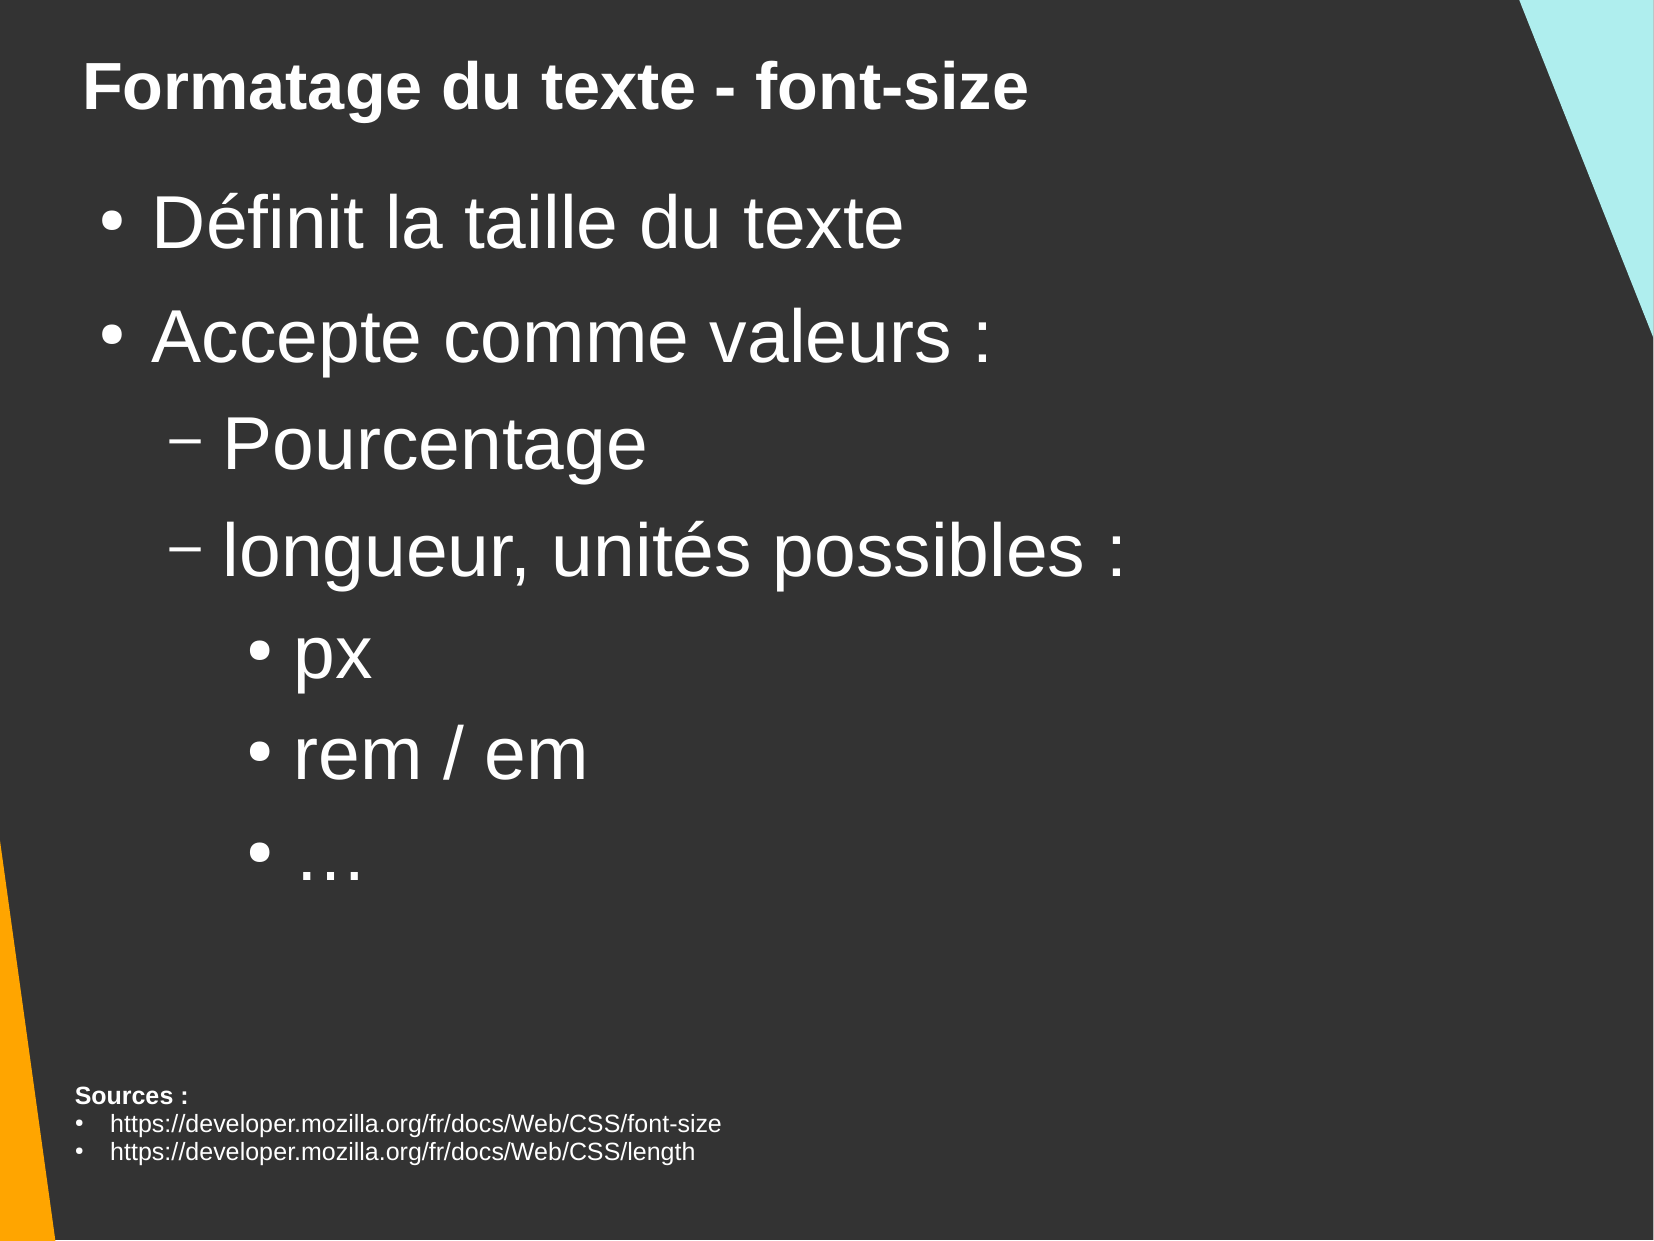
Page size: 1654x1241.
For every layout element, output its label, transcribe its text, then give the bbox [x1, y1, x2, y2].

text_box Sources : https://developer.mozilla.org/fr/docs/Web/CSS/font-size https://developer.mozilla.org/fr/docs/Web/CSS/length [60, 1074, 1546, 1241]
text_box [0, 840, 56, 1241]
text_box [1519, 0, 1654, 340]
title Formatage du texte - font-size [82, 49, 1571, 152]
list Définit la taille du texte Accepte comme valeurs : Pourcentage longueur, unités possibles : px rem / em … [80, 180, 1605, 1028]
